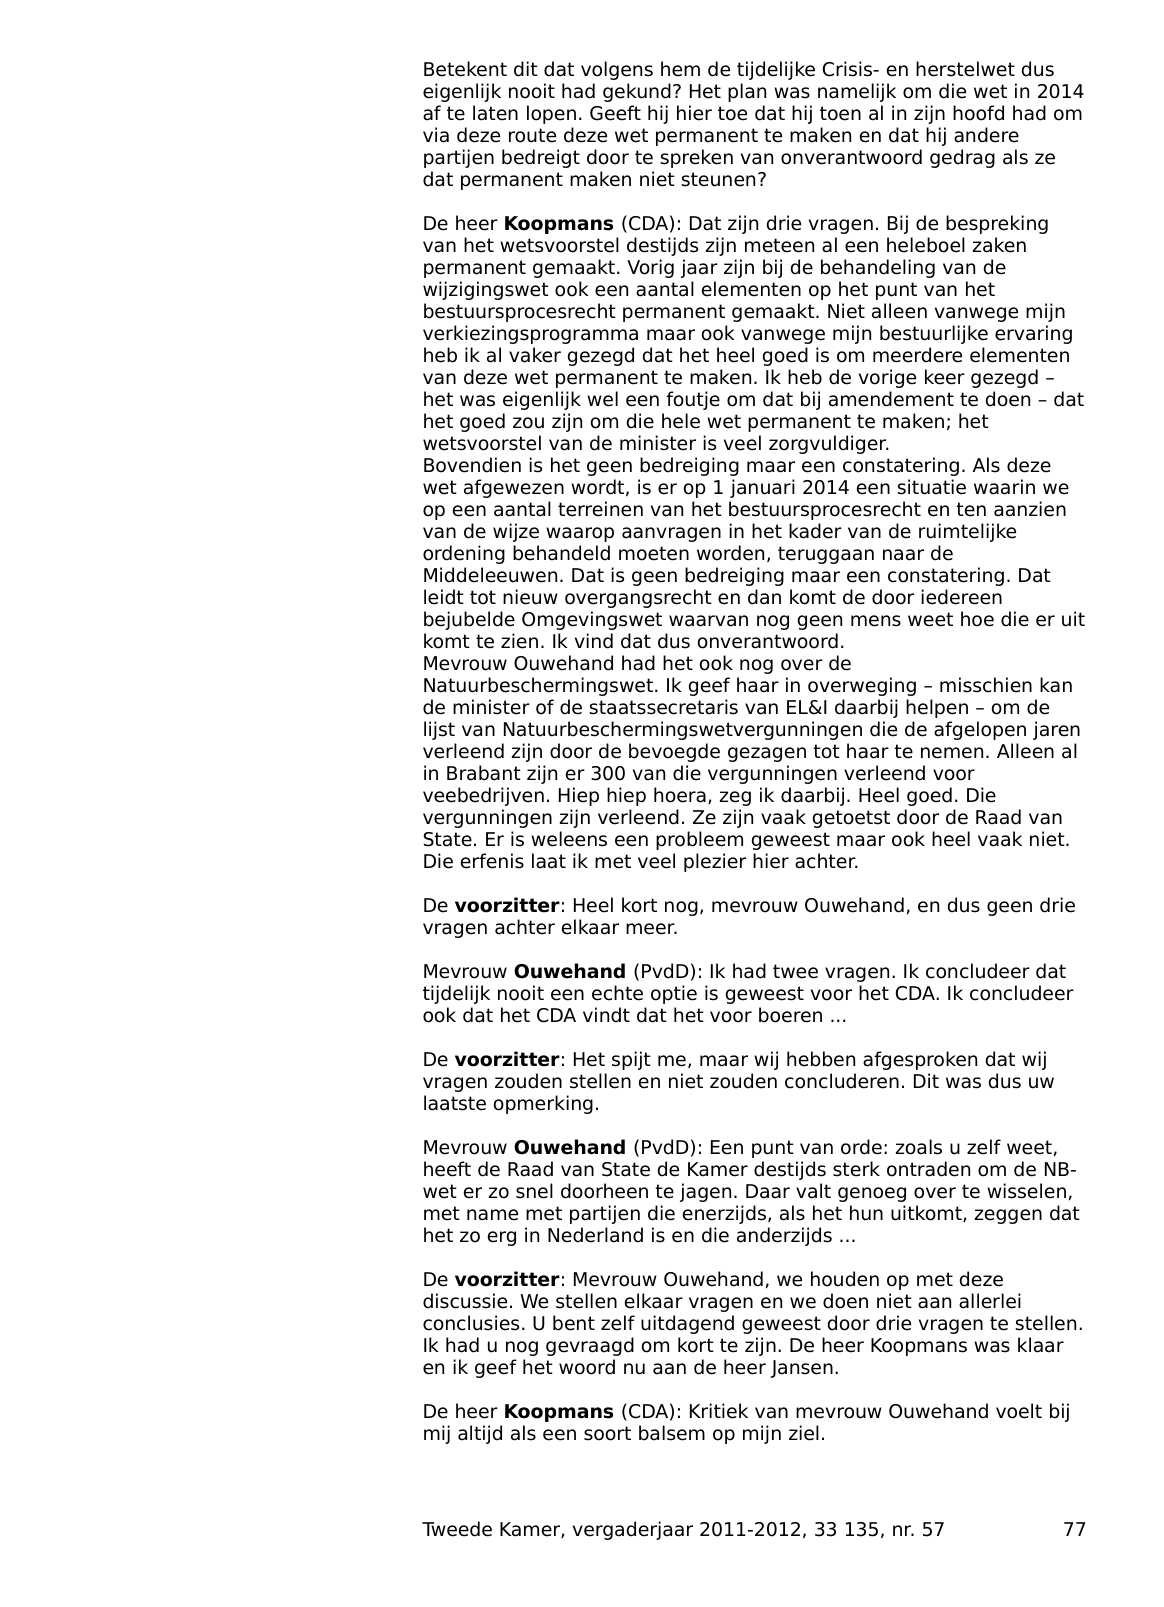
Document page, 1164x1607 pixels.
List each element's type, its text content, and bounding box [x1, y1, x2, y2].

text Mevrouw Ouwehand (PvdD): Ik had twee vragen. Ik concludeer dat tijdelijk nooit een echte optie is geweest voor het CDA. Ik concludeer ook dat het CDA vindt dat het voor boeren ... [422, 961, 1087, 1027]
text De voorzitter: Mevrouw Ouwehand, we houden op met deze discussie. We stellen elkaar vragen en we doen niet aan allerlei conclusies. U bent zelf uitdagend geweest door drie vragen te stellen. Ik had u nog gevraagd om kort te zijn. De heer Koopmans was klaar en ik geef het woord nu aan de heer Jansen. [422, 1269, 1087, 1379]
text De heer Koopmans (CDA): Kritiek van mevrouw Ouwehand voelt bij mij altijd als een soort balsem op mijn ziel. [422, 1401, 1087, 1445]
text Bovendien is het geen bedreiging maar een constatering. Als deze wet afgewezen wordt, is er op 1 januari 2014 een situatie waarin we op een aantal terreinen van het bestuursprocesrecht en ten aanzien van de wijze waarop aanvragen in het kader van de ruimtelijke ordening behandeld moeten worden, teruggaan naar de Middeleeuwen. Dat is geen bedreiging maar een constatering. Dat leidt tot nieuw overgangsrecht en dan komt de door iedereen bejubelde Omgevingswet waarvan nog geen mens weet hoe die er uit komt te zien. Ik vind dat dus onverantwoord. [422, 455, 1087, 653]
text Betekent dit dat volgens hem de tijdelijke Crisis- en herstelwet dus eigenlijk nooit had gekund? Het plan was namelijk om die wet in 2014 af te laten lopen. Geeft hij hier toe dat hij toen al in zijn hoofd had om via deze route deze wet permanent te maken en dat hij andere partijen bedreigt door te spreken van onverantwoord gedrag als ze dat permanent maken niet steunen? [422, 59, 1087, 191]
text Mevrouw Ouwehand had het ook nog over de Natuurbeschermingswet. Ik geef haar in overweging – misschien kan de minister of de staatssecretaris van EL&I daarbij helpen – om de lijst van Natuurbeschermingswetvergunningen die de afgelopen jaren verleend zijn door de bevoegde gezagen tot haar te nemen. Alleen al in Brabant zijn er 300 van die vergunningen verleend voor veebedrijven. Hiep hiep hoera, zeg ik daarbij. Heel goed. Die vergunningen zijn verleend. Ze zijn vaak getoetst door de Raad van State. Er is weleens een probleem geweest maar ook heel vaak niet. Die erfenis laat ik met veel plezier hier achter. [422, 653, 1087, 872]
text De voorzitter: Het spijt me, maar wij hebben afgesproken dat wij vragen zouden stellen en niet zouden concluderen. Dit was dus uw laatste opmerking. [422, 1049, 1087, 1115]
text De voorzitter: Heel kort nog, mevrouw Ouwehand, en dus geen drie vragen achter elkaar meer. [422, 895, 1087, 939]
text Mevrouw Ouwehand (PvdD): Een punt van orde: zoals u zelf weet, heeft de Raad van State de Kamer destijds sterk ontraden om de NB-wet er zo snel doorheen te jagen. Daar valt genoeg over te wisselen, met name met partijen die enerzijds, als het hun uitkomt, zeggen dat het zo erg in Nederland is en die anderzijds ... [422, 1137, 1087, 1247]
text De heer Koopmans (CDA): Dat zijn drie vragen. Bij de bespreking van het wetsvoorstel destijds zijn meteen al een heleboel zaken permanent gemaakt. Vorig jaar zijn bij de behandeling van de wijzigingswet ook een aantal elementen op het punt van het bestuursprocesrecht permanent gemaakt. Niet alleen vanwege mijn verkiezingsprogramma maar ook vanwege mijn bestuurlijke ervaring heb ik al vaker gezegd dat het heel goed is om meerdere elementen van deze wet permanent te maken. Ik heb de vorige keer gezegd – het was eigenlijk wel een foutje om dat bij amendement te doen – dat het goed zou zijn om die hele wet permanent te maken; het wetsvoorstel van de minister is veel zorgvuldiger. [422, 213, 1087, 455]
